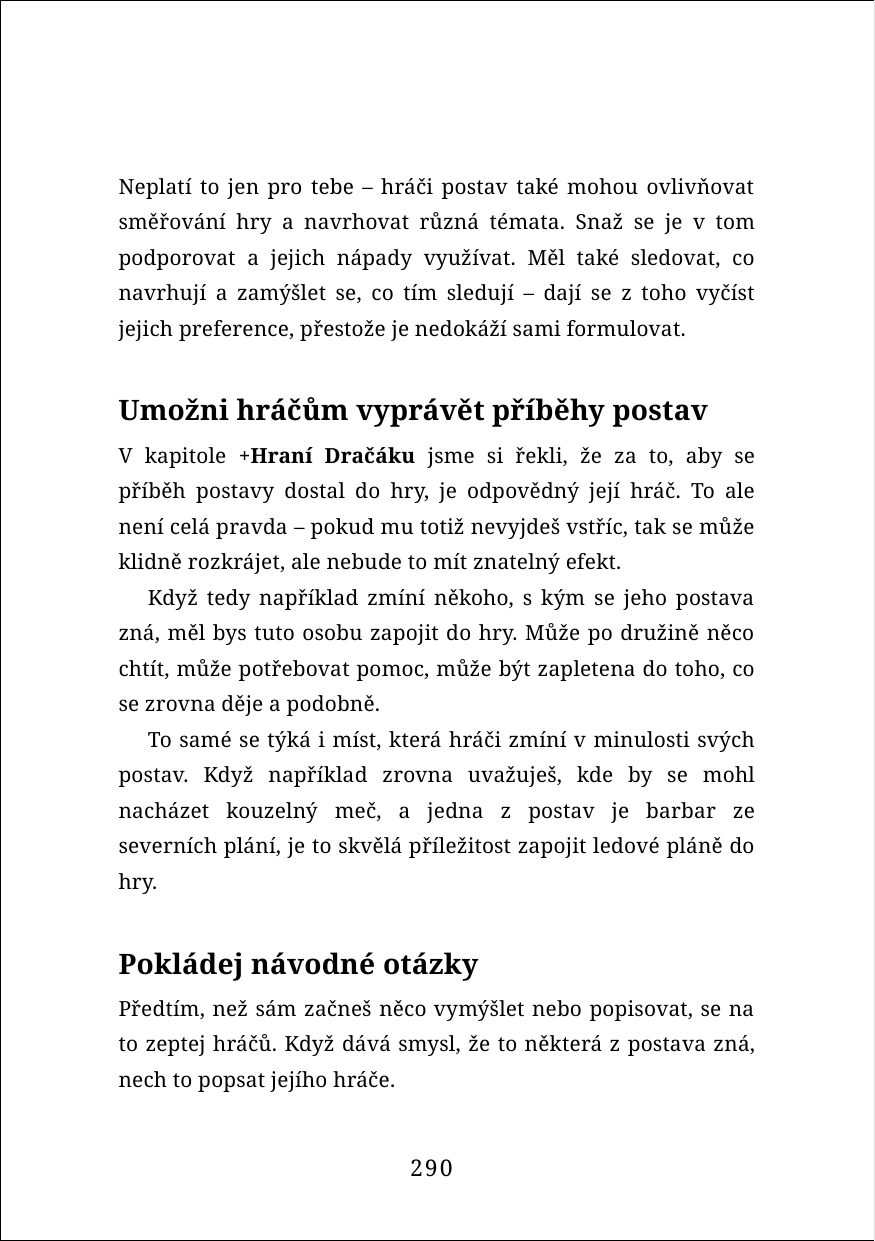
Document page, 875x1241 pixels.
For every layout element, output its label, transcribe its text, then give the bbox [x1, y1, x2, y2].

text Předtím, než sám začneš něco vymýšlet nebo popisovat, se na to zeptej hráčů. Když dává smysl, že to některá z postava zná, nech to popsat jejího hráče. [118, 994, 756, 1093]
subtitle Pokládej návodné otázky [118, 944, 756, 982]
text V kapitole +Hraní Dračáku jsme si řekli, že za to, aby se příběh postavy dostal do hry, je odpovědný její hráč. To ale není celá pravda – pokud mu totiž nevyjdeš vstříc, tak se může klidně rozkrájet, ale nebude to mít znatelný efekt. Když tedy například zmíní někoho, s kým se jeho postava zná, měl bys tuto osobu zapojit do hry. Může po družině něco chtít, může potřebovat pomoc, může být zapletena do toho, co se zrovna děje a podobně. To samé se týká i míst, která hráči zmíní v minulosti svých postav. Když například zrovna uvažuješ, kde by se mohl nacházet kouzelný meč, a jedna z postav je barbar ze severních plání, je to skvělá příležitost zapojit ledové pláně do hry. [118, 441, 756, 896]
subtitle Umožni hráčům vyprávět příběhy postav [118, 391, 756, 429]
text Neplatí to jen pro tebe – hráči postav také mohou ovlivňovat směřování hry a navrhovat různá témata. Snaž se je v tom podporovat a jejich nápady využívat. Měl také sledovat, co navrhují a zamýšlet se, co tím sledují – dají se z toho vyčíst jejich preference, přestože je nedokáží sami formulovat. [118, 172, 756, 342]
